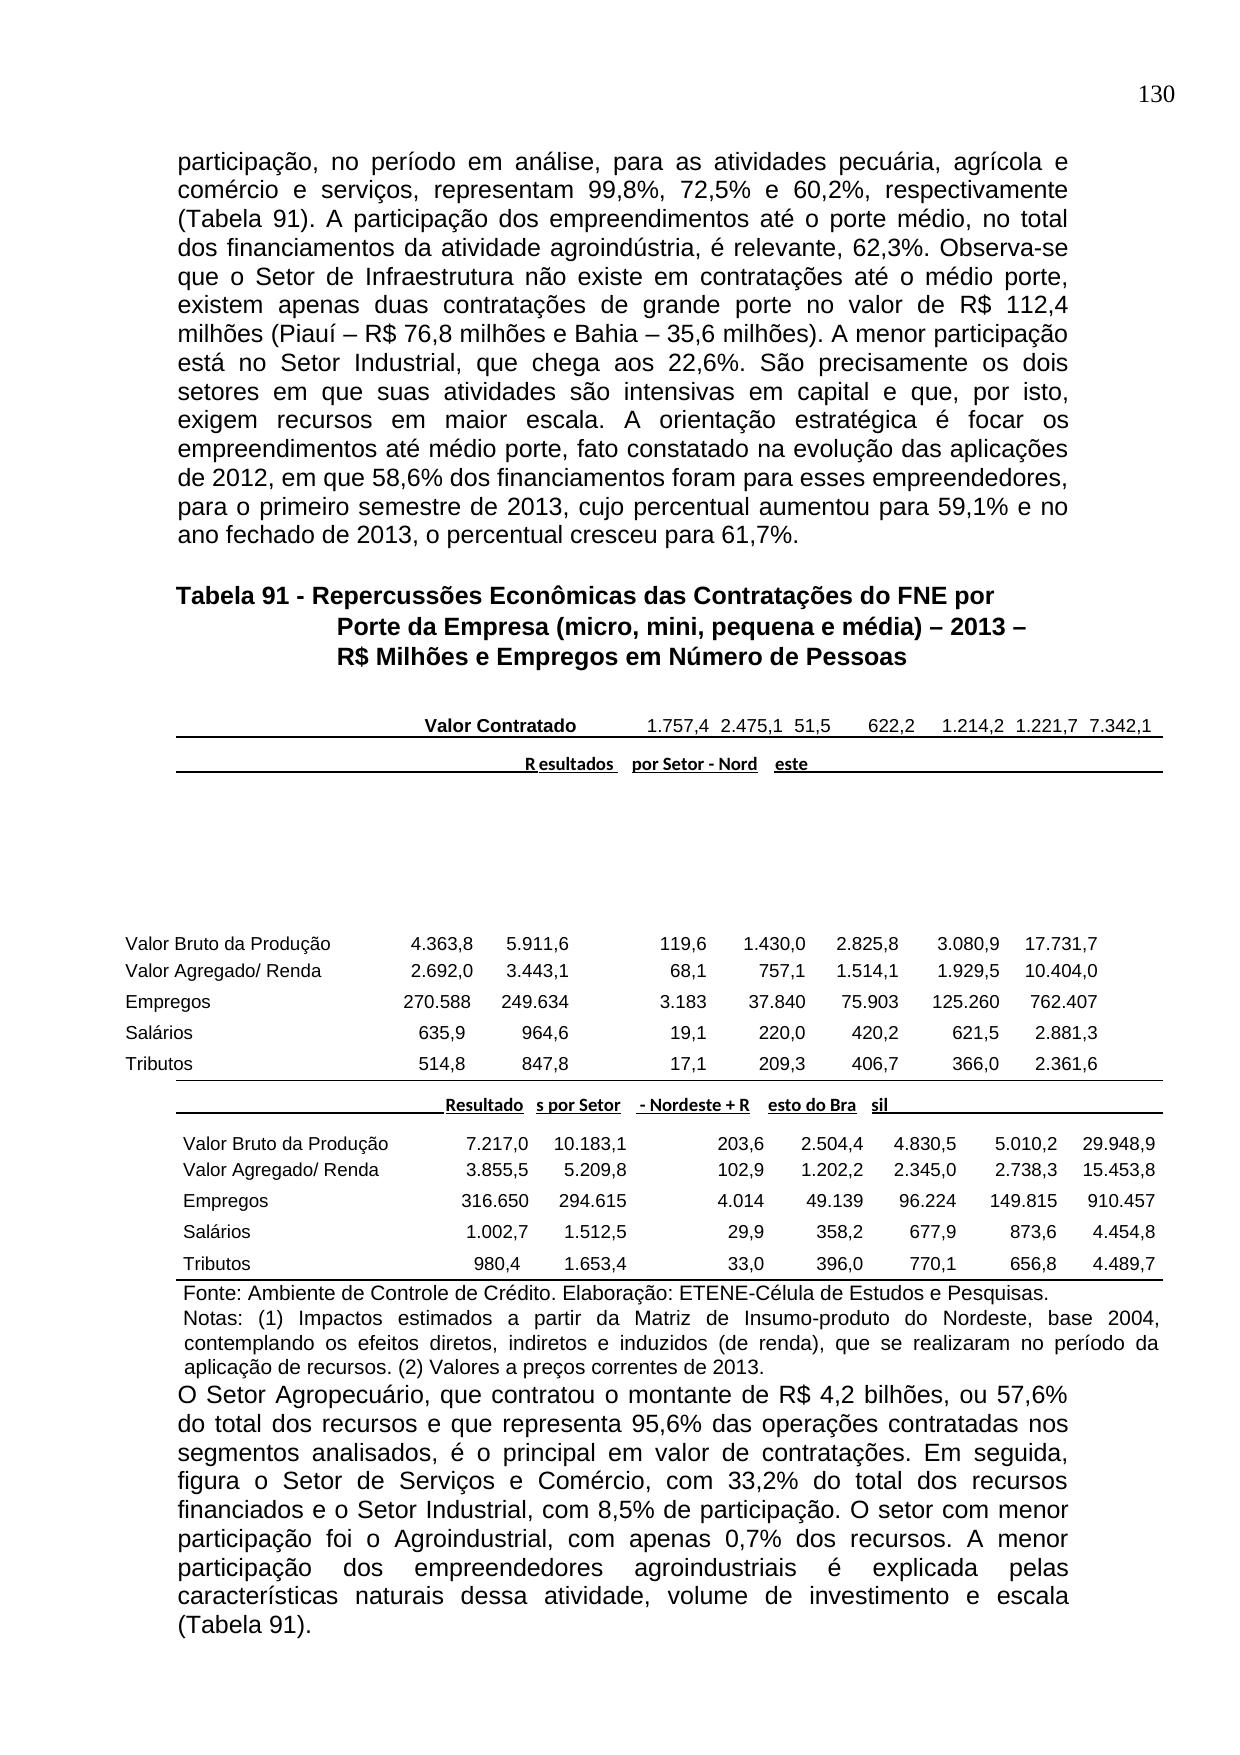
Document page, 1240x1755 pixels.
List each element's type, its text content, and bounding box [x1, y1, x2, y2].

table_cell 770,1 [894, 1253, 989, 1279]
table_header 1.430,0 [743, 933, 836, 959]
table_cell 96.224 [894, 1190, 989, 1221]
table_cell 635,9 [388, 1022, 501, 1053]
table_cell Empregos [183, 1190, 446, 1221]
table_cell 1.653,4 [554, 1253, 717, 1279]
table_cell 757,1 [743, 959, 836, 991]
text Porte da Empresa (micro, mini, pequena e média) – 2013 – [337, 612, 1181, 640]
table_cell 294.615 [554, 1190, 717, 1221]
table_cell Valor Agregado/ Renda [183, 1159, 446, 1190]
table_header 4.830,5 [894, 1132, 989, 1159]
table_header 203,6 [717, 1132, 801, 1159]
table_cell 316.650 [446, 1190, 553, 1221]
table_header 2.504,4 [801, 1132, 894, 1159]
text participação, no período em análise, para as atividades pecuária, agrícola e comércio e serviços, representam 99,8%, 72,5% e 60,2%, respectivamente (Tabela 91). A participação dos empreendimentos até o porte médio, no total dos financiamentos da atividade agroindústria, é relevante, 62,3%. Observa-se que o Setor de Infraestrutura não existe em contratações até o médio porte, existem apenas duas contratações de grande porte no valor de R$ 112,4 milhões (Piauí – R$ 76,8 milhões e Bahia – 35,6 milhões). A menor participação está no Setor Industrial, que chega aos 22,6%. São precisamente os dois setores em que suas atividades são intensivas em capital e que, por isto, exigem recursos em maior escala. A orientação estratégica é focar os empreendimentos até médio porte, fato constatado na evolução das aplicações de 2012, em que 58,6% dos financiamentos foram para esses empreendedores, para o primeiro semestre de 2013, cujo percentual aumentou para 59,1% e no ano fechado de 2013, o percentual cresceu para 61,7%. [177, 147, 1070, 549]
table_cell 17,1 [660, 1053, 743, 1079]
table_cell 873,6 [990, 1221, 1082, 1252]
table_cell 396,0 [801, 1253, 894, 1279]
table_cell 621,5 [932, 1022, 1024, 1053]
table_cell 125.260 [932, 991, 1024, 1022]
table_cell 2.361,6 [1025, 1053, 1103, 1079]
text Fonte: Ambiente de Controle de Crédito. Elaboração: ETENE-Célula de Estudos e Pesquisas. [183, 1281, 1181, 1304]
table_cell 656,8 [990, 1253, 1082, 1279]
table_cell 5.209,8 [554, 1159, 717, 1190]
text O Setor Agropecuário, que contratou o montante de R$ 4,2 bilhões, ou 57,6% do total dos recursos e que representa 95,6% das operações contratadas nos segmentos analisados, é o principal em valor de contratações. Em seguida, figura o Setor de Serviços e Comércio, com 33,2% do total dos recursos financiados e o Setor Industrial, com 8,5% de participação. O setor com menor participação foi o Agroindustrial, com apenas 0,7% dos recursos. A menor participação dos empreendedores agroindustriais é explicada pelas características naturais dessa atividade, volume de investimento e escala (Tabela 91). [177, 1380, 1070, 1639]
table_cell 33,0 [717, 1253, 801, 1279]
table_cell 514,8 [388, 1053, 501, 1079]
table_header Agrícola Pecuária Agroindústria Industrial Serviços Comércio [446, 683, 1082, 714]
table_cell 677,9 [894, 1221, 989, 1252]
table_cell 406,7 [836, 1053, 932, 1079]
table_header 4.363,8 [388, 933, 501, 959]
table_cell 3.183 [660, 991, 743, 1022]
table_cell 366,0 [932, 1053, 1024, 1079]
table_cell 964,6 [501, 1022, 659, 1053]
table_header Indicador [176, 683, 446, 714]
table_cell 19,1 [660, 1022, 743, 1053]
table_cell 4.014 [717, 1190, 801, 1221]
table_header 17.731,7 [1025, 933, 1103, 959]
table_cell 49.139 [801, 1190, 894, 1221]
table_cell 3.855,5 [446, 1159, 553, 1190]
table_cell 358,2 [801, 1221, 894, 1252]
table_cell 4.489,7 [1082, 1253, 1160, 1279]
text Tabela 91 - Repercussões Econômicas das Contratações do FNE por [176, 581, 1181, 610]
table_cell 847,8 [501, 1053, 659, 1079]
table_header 5.911,6 [501, 933, 659, 959]
table_cell 1.002,7 [446, 1221, 553, 1252]
table_header 29.948,9 [1082, 1132, 1160, 1159]
text Notas: (1) Impactos estimados a partir da Matriz de Insumo-produto do Nordeste, base 2004, contemplando os efeitos diretos, indiretos e induzidos (de renda), que se realizaram no período da aplicação de recursos. (2) Valores a preços correntes de 2013. [183, 1306, 1161, 1378]
table_cell 3.443,1 [501, 959, 659, 991]
table_cell 980,4 [446, 1253, 553, 1279]
table_header 119,6 [660, 933, 743, 959]
table_header 2.825,8 [836, 933, 932, 959]
table_cell 75.903 [836, 991, 932, 1022]
table_cell 10.404,0 [1025, 959, 1103, 991]
table_cell 68,1 [660, 959, 743, 991]
table_header Valor Bruto da Produção [125, 933, 388, 959]
table_cell 420,2 [836, 1022, 932, 1053]
table_cell 102,9 [717, 1159, 801, 1190]
table_header Total [1082, 683, 1162, 714]
table_cell 15.453,8 [1082, 1159, 1160, 1190]
table_cell 762.407 [1025, 991, 1103, 1022]
table_cell 37.840 [743, 991, 836, 1022]
table_cell Tributos [125, 1053, 388, 1079]
table_cell 249.634 [501, 991, 659, 1022]
table_cell 29,9 [717, 1221, 801, 1252]
table_cell 1.929,5 [932, 959, 1024, 991]
table_header 7.217,0 [446, 1132, 553, 1159]
table_cell 220,0 [743, 1022, 836, 1053]
table_cell 1.202,2 [801, 1159, 894, 1190]
table_cell 910.457 [1082, 1190, 1160, 1221]
table_cell 1.514,1 [836, 959, 932, 991]
text R$ Milhões e Empregos em Número de Pessoas [337, 642, 1181, 671]
table_cell 209,3 [743, 1053, 836, 1079]
table_cell Salários [125, 1022, 388, 1053]
text Valor Contratado 1.757,4 2.475,1 51,5 622,2 1.214,2 1.221,7 7.342,1 [125, 714, 1162, 736]
table_header 3.080,9 [932, 933, 1024, 959]
table_cell 2.881,3 [1025, 1022, 1103, 1053]
table_header Valor Bruto da Produção [183, 1132, 446, 1159]
table_cell 2.345,0 [894, 1159, 989, 1190]
table_header 10.183,1 [554, 1132, 717, 1159]
table_cell Tributos [183, 1253, 446, 1279]
table_cell 2.738,3 [990, 1159, 1082, 1190]
table_cell 2.692,0 [388, 959, 501, 991]
table_header 5.010,2 [990, 1132, 1082, 1159]
table_cell Valor Agregado/ Renda [125, 959, 388, 991]
table_cell 270.588 [388, 991, 501, 1022]
table_cell 1.512,5 [554, 1221, 717, 1252]
table_cell Salários [183, 1221, 446, 1252]
table_cell 149.815 [990, 1190, 1082, 1221]
table_cell 4.454,8 [1082, 1221, 1160, 1252]
table_cell Empregos [125, 991, 388, 1022]
